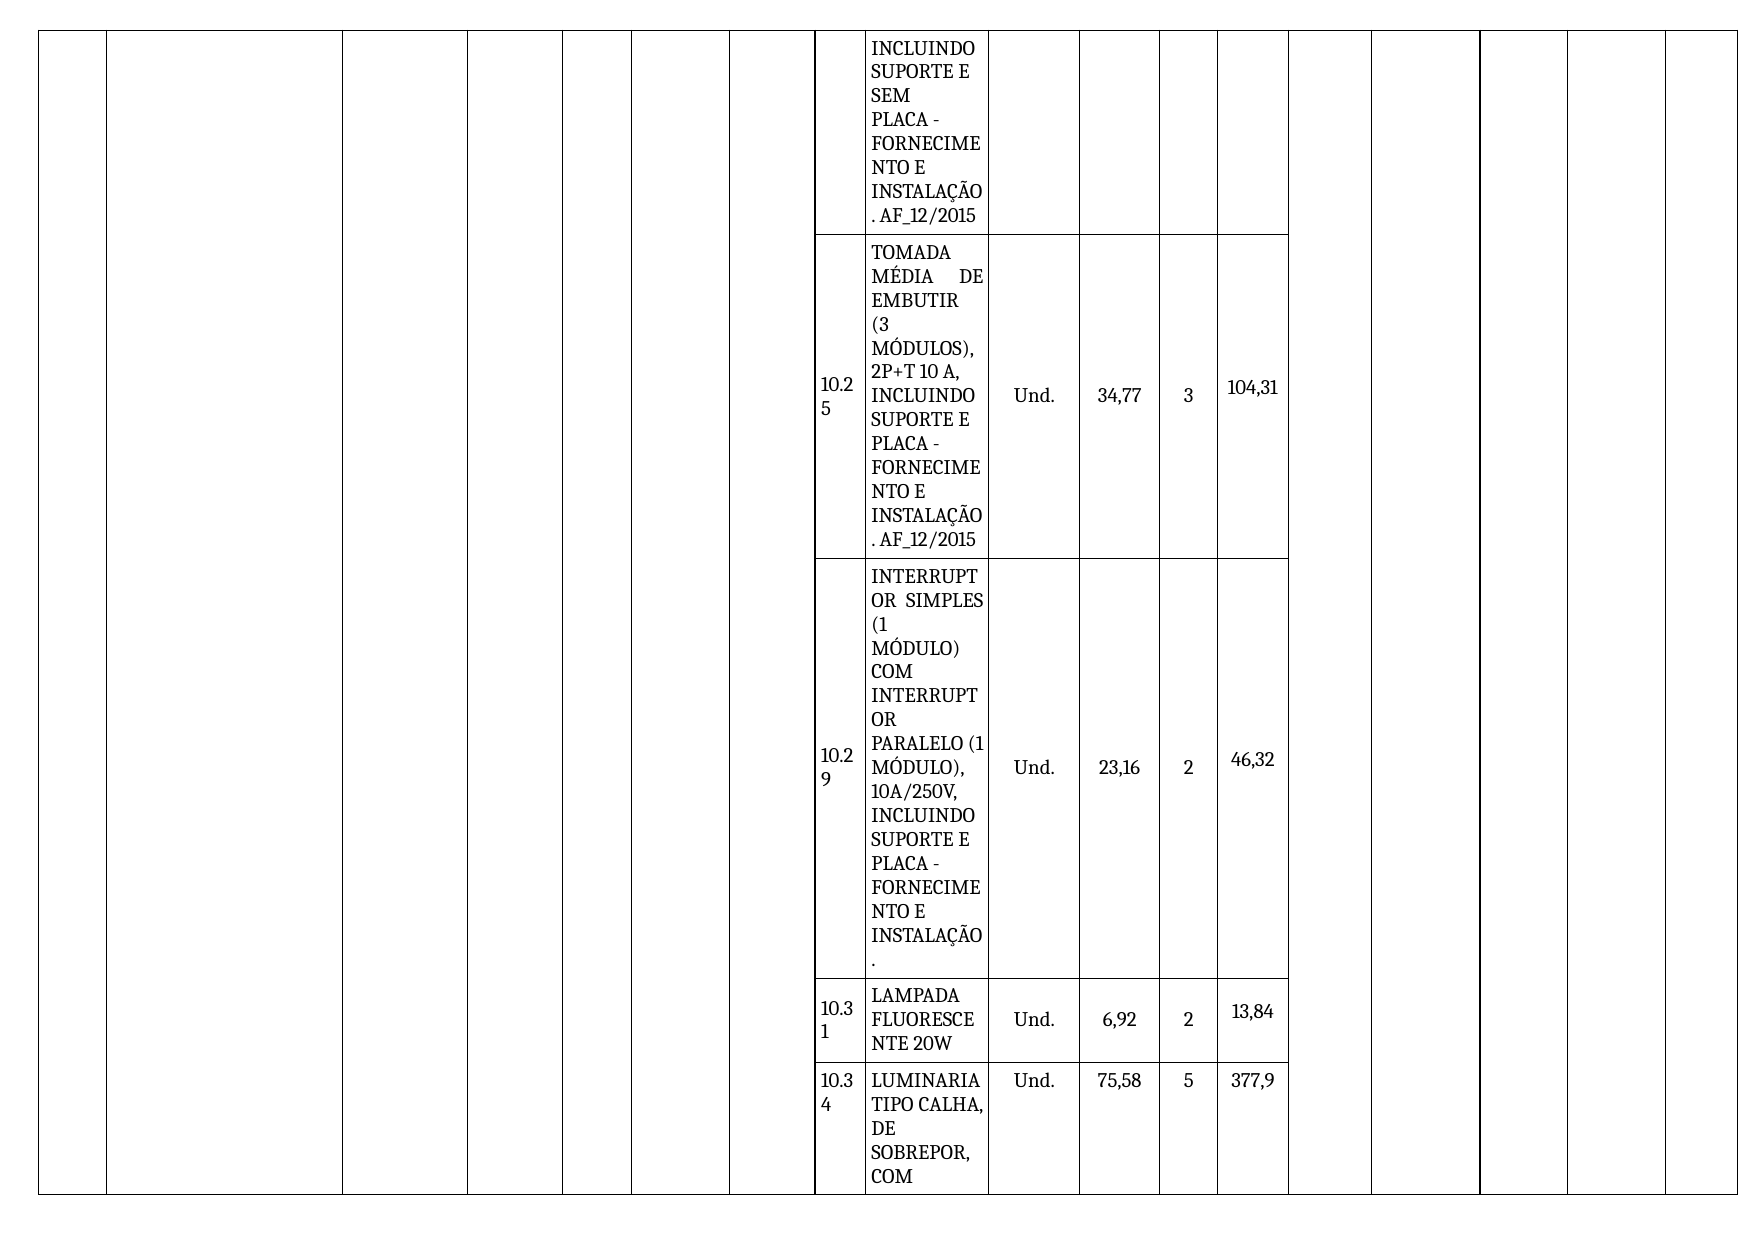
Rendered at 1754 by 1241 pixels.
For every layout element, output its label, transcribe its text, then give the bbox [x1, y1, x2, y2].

table_cell LUMINARIA TIPO CALHA, DE SOBREPOR, COM [866, 1063, 988, 1194]
table_cell 23,16 [1080, 559, 1159, 977]
table_cell 10.34 [816, 1063, 865, 1194]
table_cell 10.31 [816, 979, 865, 1062]
table_cell [730, 31, 814, 1194]
table_cell LAMPADA FLUORESCENTE 20W [866, 979, 988, 1062]
table_cell INCLUINDO SUPORTE E SEM PLACA - FORNECIMENTO E INSTALAÇÃO. AF_12/2015 [866, 31, 988, 234]
table_cell [989, 31, 1079, 234]
table_cell [1289, 31, 1371, 1194]
table_cell [1160, 31, 1217, 234]
table_cell 2 [1160, 979, 1217, 1062]
table_cell [1080, 31, 1159, 234]
table_cell 5 [1160, 1063, 1217, 1194]
table_cell [343, 31, 467, 1194]
table_cell [468, 31, 562, 1194]
table_cell [39, 31, 106, 1194]
table_cell 104,31 [1218, 235, 1288, 558]
table_cell 75,58 [1080, 1063, 1159, 1194]
table_cell [632, 31, 729, 1194]
table_cell Und. [989, 979, 1079, 1062]
table_cell [1568, 31, 1665, 1194]
table_cell Und. [989, 559, 1079, 977]
table_cell TOMADA MÉDIA DE EMBUTIR (3 MÓDULOS), 2P+T 10 A, INCLUINDO SUPORTE E PLACA - FORNECIMENTO E INSTALAÇÃO. AF_12/2015 [866, 235, 988, 558]
table_cell [1372, 31, 1479, 1194]
table_cell [1218, 31, 1288, 234]
table_cell [1666, 31, 1737, 1194]
table_cell 377,9 [1218, 1063, 1288, 1194]
table_cell 3 [1160, 235, 1217, 558]
table_cell 46,32 [1218, 559, 1288, 977]
table_cell 6,92 [1080, 979, 1159, 1062]
table_cell 10.29 [816, 559, 865, 977]
table_cell INTERRUPTOR SIMPLES (1 MÓDULO) COM INTERRUPTOR PARALELO (1 MÓDULO), 10A/250V, INCLUINDO SUPORTE E PLACA - FORNECIMENTO E INSTALAÇÃO. [866, 559, 988, 977]
table_cell 2 [1160, 559, 1217, 977]
table_cell [107, 31, 342, 1194]
table_cell 10.25 [816, 235, 865, 558]
table_cell Und. [989, 1063, 1079, 1194]
table_cell [816, 31, 865, 234]
table_cell 13,84 [1218, 979, 1288, 1062]
table_cell 34,77 [1080, 235, 1159, 558]
table_cell [1481, 31, 1567, 1194]
table_cell Und. [989, 235, 1079, 558]
table_cell [563, 31, 631, 1194]
